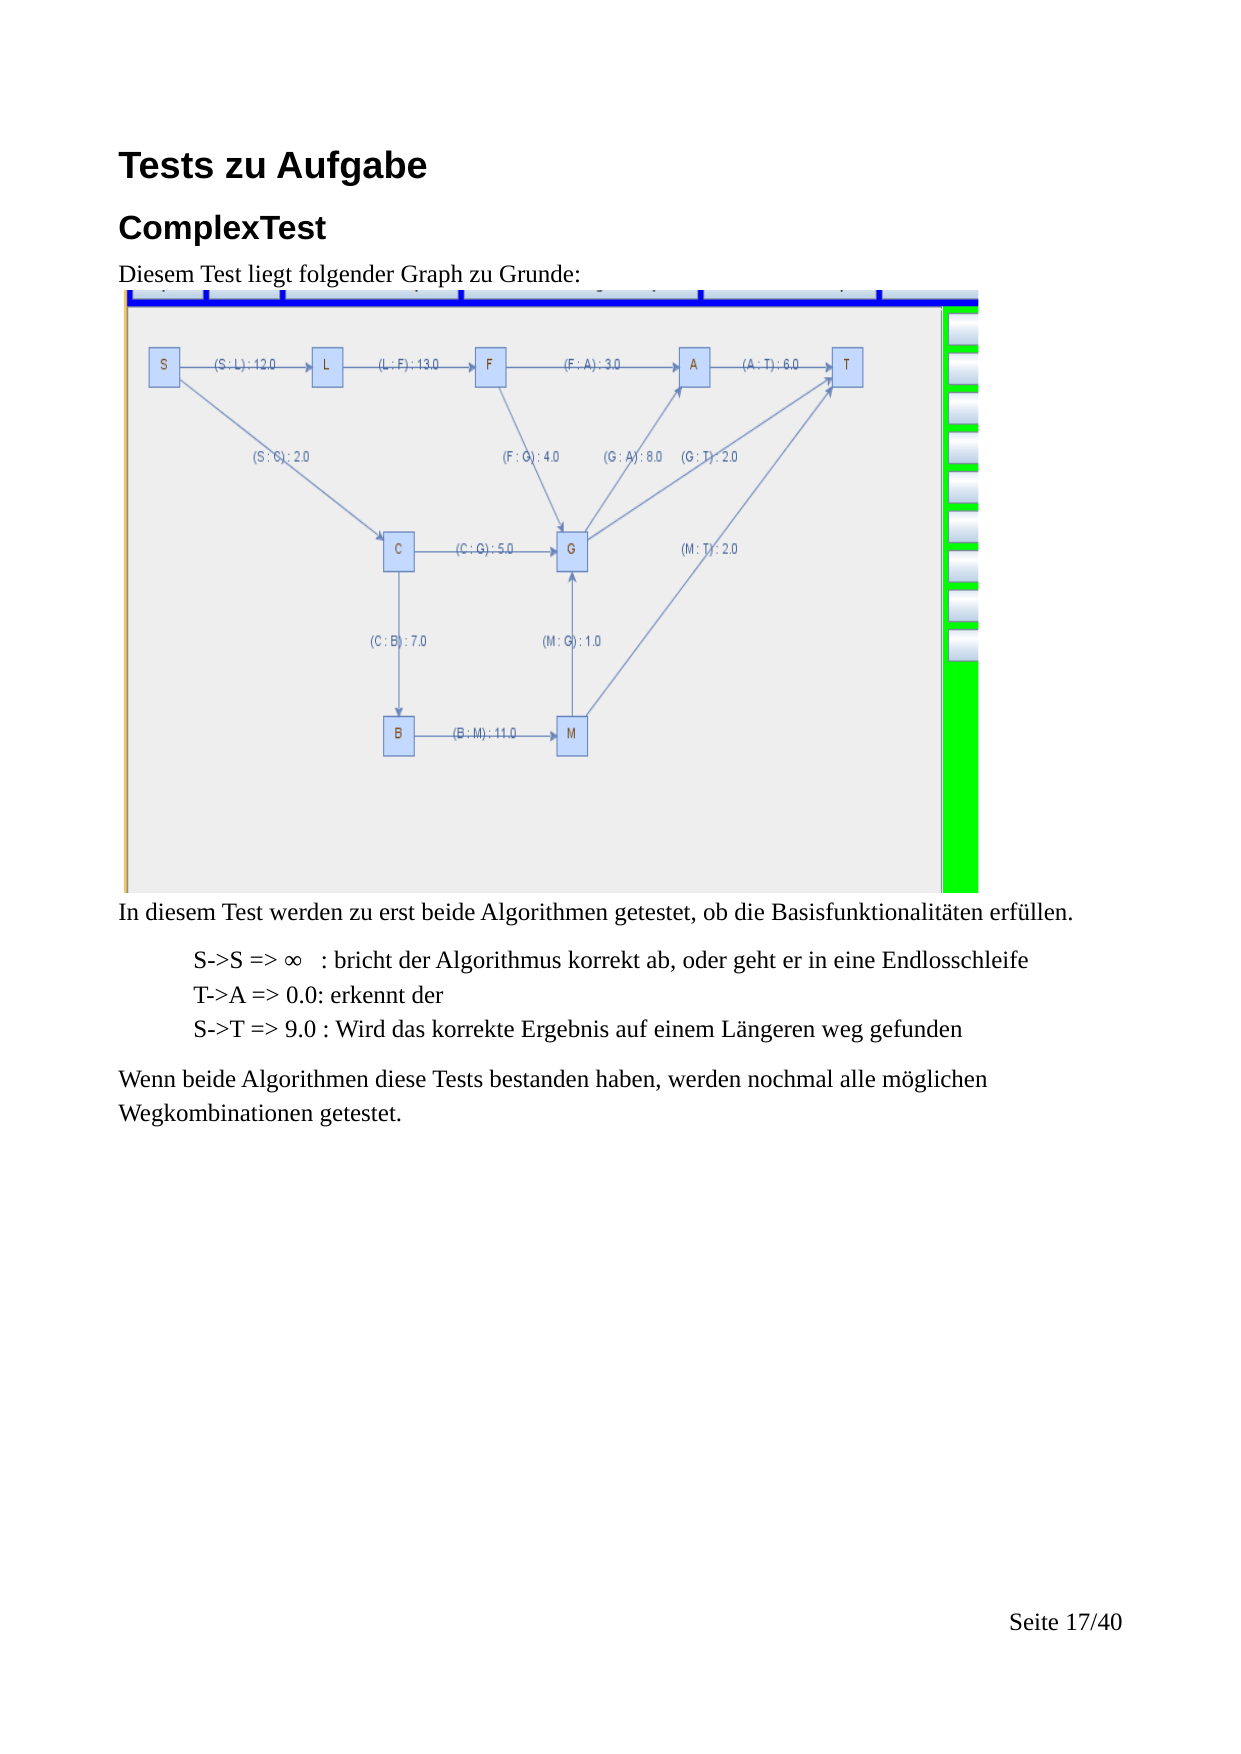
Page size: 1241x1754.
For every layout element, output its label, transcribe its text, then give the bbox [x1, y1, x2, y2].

subtitle Tests zu Aufgabe [118, 143, 1122, 187]
picture [123, 290, 979, 893]
text S->S => ∞ : bricht der Algorithmus korrekt ab, oder geht er in eine Endlosschleife T->A => 0.0: erkennt der S->T => 9.0 : Wird das korrekte Ergebnis auf einem Längeren weg gefunden [118, 946, 1122, 1043]
text In diesem Test werden zu erst beide Algorithmen getestet, ob die Basisfunktionalitäten erfüllen. [118, 897, 1122, 925]
subtitle ComplexTest [118, 208, 1122, 246]
text Diesem Test liegt folgender Graph zu Grunde: [118, 259, 1122, 287]
text Wenn beide Algorithmen diese Tests bestanden haben, werden nochmal alle möglichen Wegkombinationen getestet. [118, 1064, 1122, 1127]
